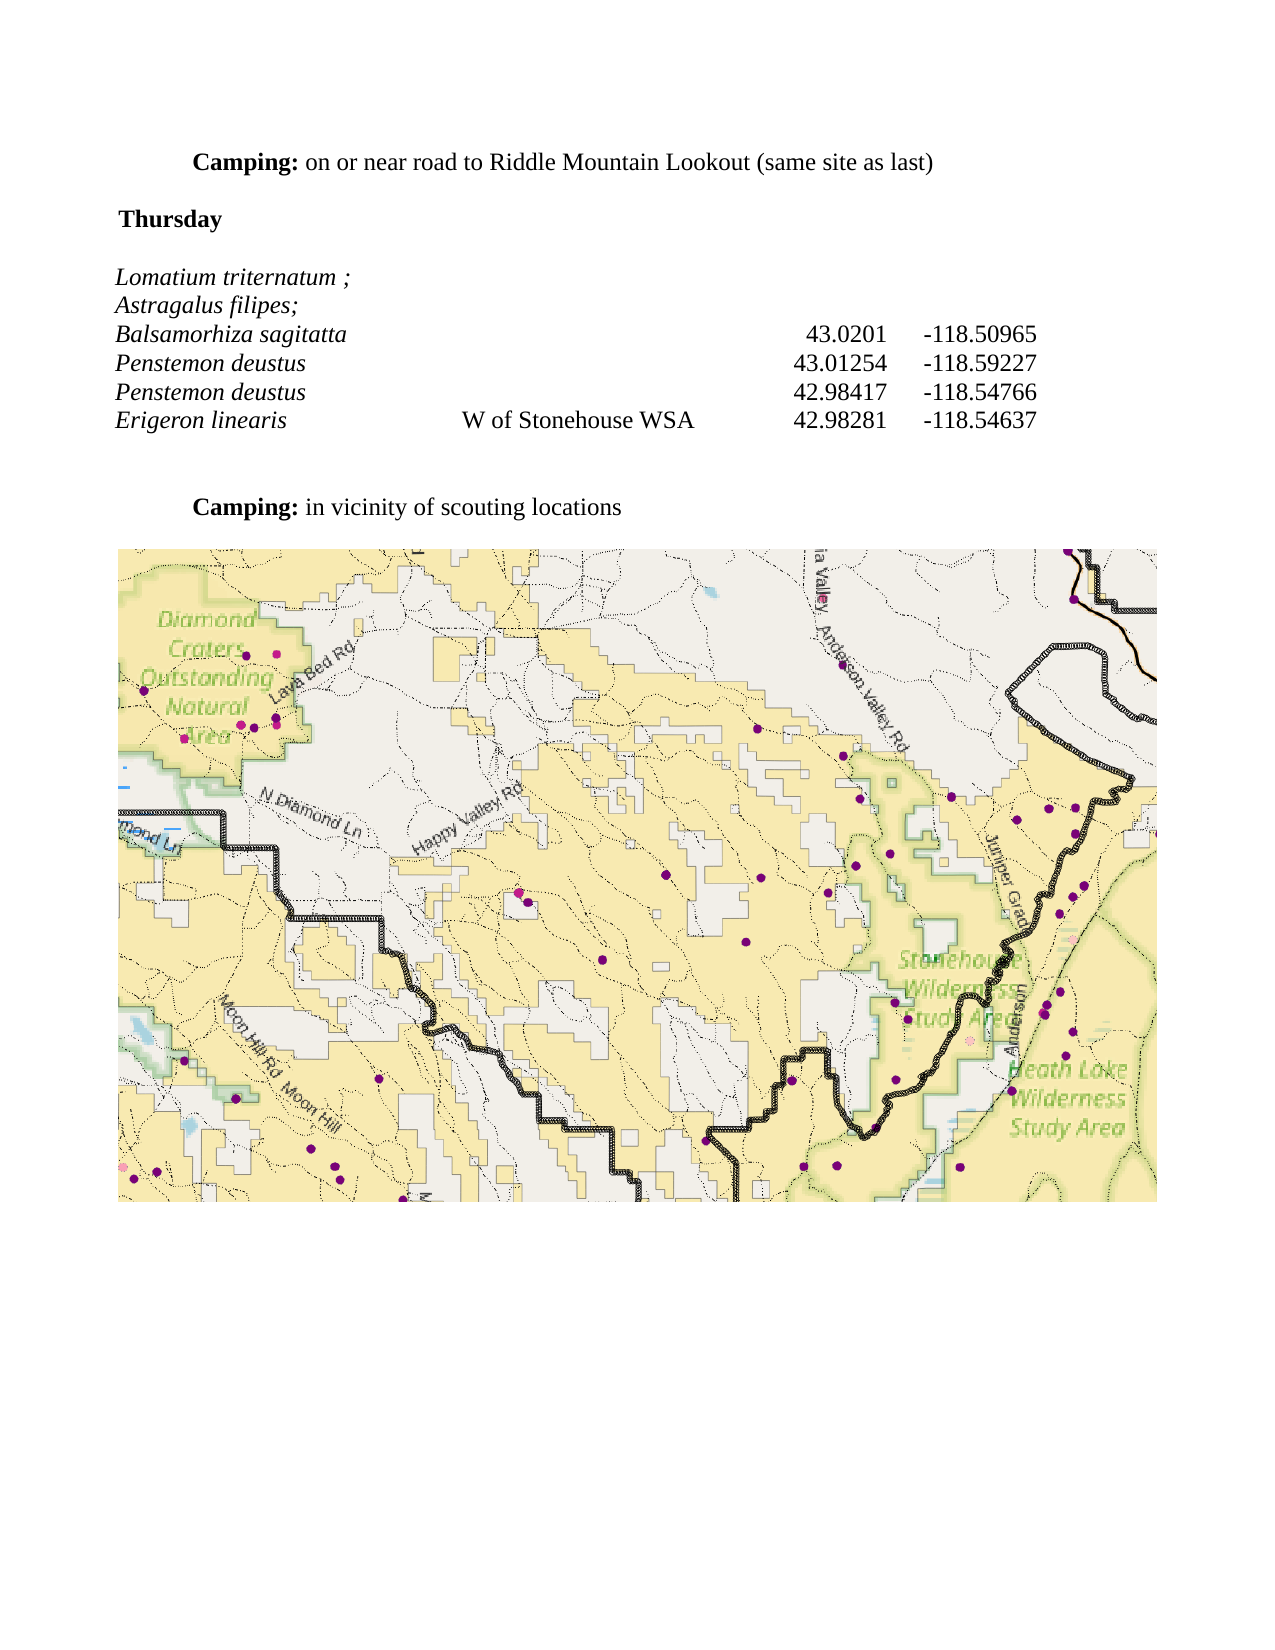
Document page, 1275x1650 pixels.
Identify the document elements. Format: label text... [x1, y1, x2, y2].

text Camping: in vicinity of scouting locations [118, 492, 1157, 521]
table_cell 43.01254 [768, 348, 890, 377]
table_cell -118.54766 [890, 377, 1040, 406]
table_cell 42.98281 [768, 406, 890, 434]
table_cell Penstemon deustus [112, 348, 388, 377]
table_cell Erigeron linearis [112, 406, 388, 434]
text Thursday [118, 204, 1157, 233]
table_cell Penstemon deustus [112, 377, 388, 406]
table_header Lomatium triternatum ; Astragalus filipes; Balsamorhiza sagitatta [112, 262, 388, 348]
table_cell -118.59227 [890, 348, 1040, 377]
table_header -118.50965 [890, 262, 1040, 348]
picture [118, 549, 1157, 1202]
table_header 43.0201 [768, 262, 890, 348]
table_cell 42.98417 [768, 377, 890, 406]
table_cell -118.54637 [890, 406, 1040, 434]
text Camping: on or near road to Riddle Mountain Lookout (same site as last) [118, 147, 1157, 176]
table_header W of Stonehouse WSA [388, 262, 768, 434]
